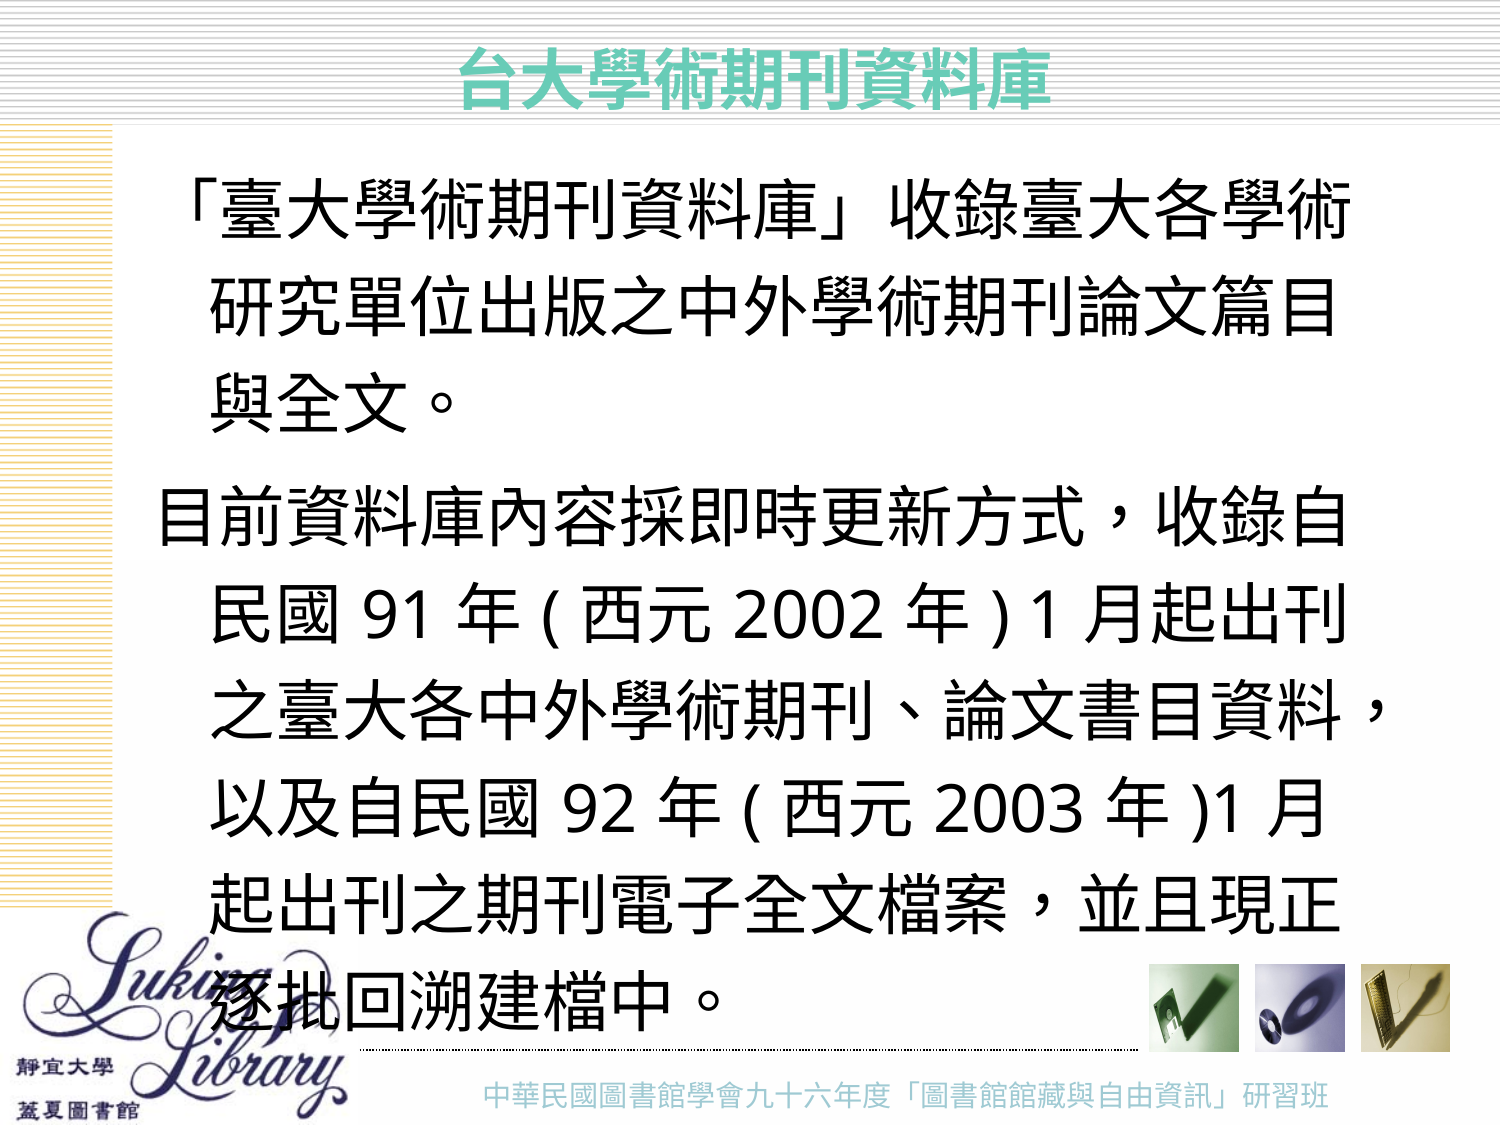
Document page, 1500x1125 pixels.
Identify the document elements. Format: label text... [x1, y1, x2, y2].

picture [1361, 964, 1450, 1052]
picture [353, 1013, 358, 1023]
picture [0, 0, 1500, 1125]
picture [1255, 1013, 1345, 1052]
title 台大學術期刊資料庫 [74, 27, 1433, 123]
list 「臺大學術期刊資料庫」收錄臺大各學術研究單位出版之中外學術期刊論文篇目與全文。 目前資料庫內容採即時更新方式，收錄自民國91年(西元2002年) 1月起出刊之臺大各中外學術期刊、論文書目資料，以及自民國92年(西元2003年)1月起出刊之期刊電子全文檔案，並且現正逐批回溯建檔中。 [137, 149, 1413, 1013]
picture [1149, 1013, 1239, 1052]
